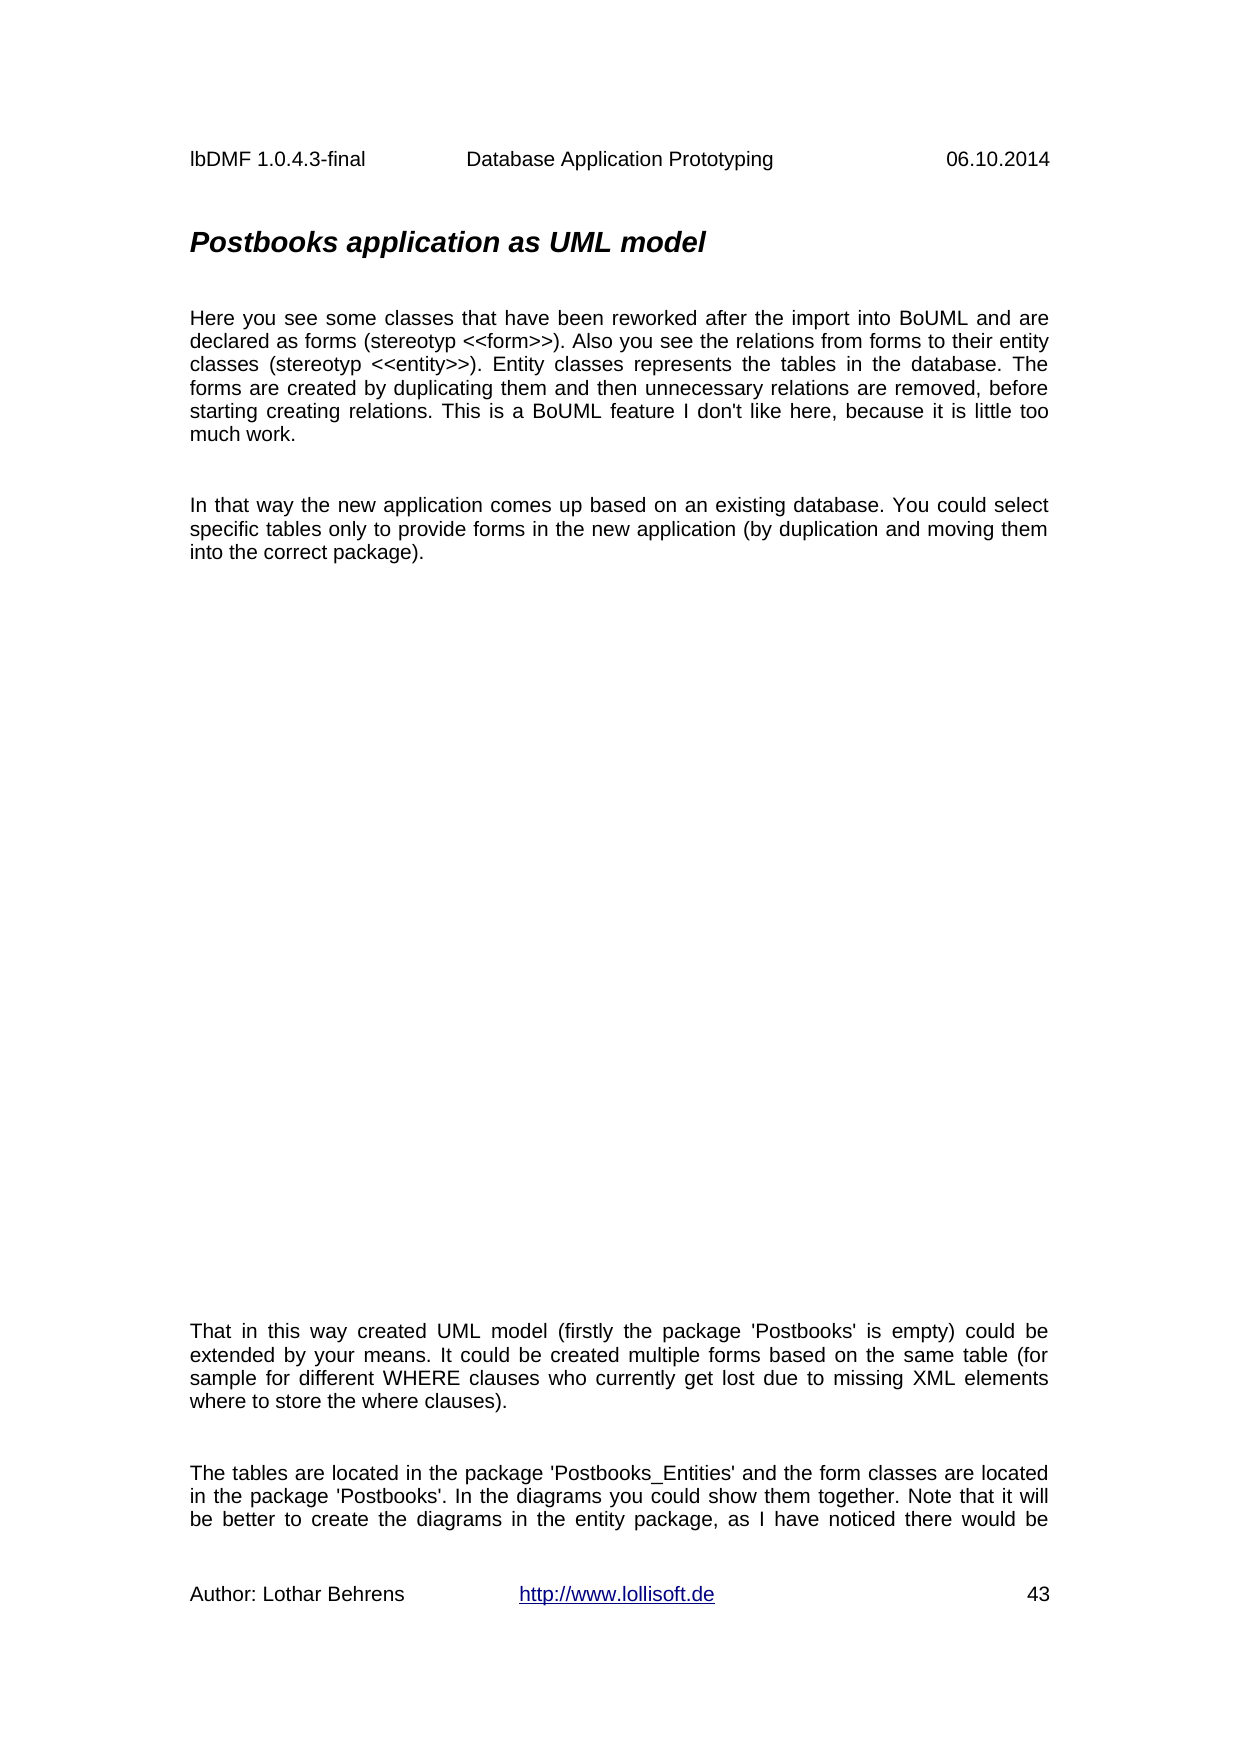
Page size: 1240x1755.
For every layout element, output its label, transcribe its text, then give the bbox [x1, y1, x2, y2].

text That in this way created UML model (firstly the package 'Postbooks' is empty) could be extended by your means. It could be created multiple forms based on the same table (for sample for different WHERE clauses who currently get lost due to missing XML elements where to store the where clauses). [189, 1320, 1050, 1413]
text The tables are located in the package 'Postbooks_Entities' and the form classes are located in the package 'Postbooks'. In the diagrams you could show them together. Note that it will be better to create the diagrams in the entity package, as I have noticed there would be [189, 1461, 1050, 1531]
subtitle Postbooks application as UML model [189, 226, 1050, 258]
text Here you see some classes that have been reworked after the import into BoUML and are declared as forms (stereotyp <<form>>). Also you see the relations from forms to their entity classes (stereotyp <<entity>>). Entity classes represents the tables in the database. The forms are created by duplicating them and then unnecessary relations are removed, before starting creating relations. This is a BoUML feature I don't like here, because it is little too much work. [189, 306, 1050, 446]
text In that way the new application comes up based on an existing database. You could select specific tables only to provide forms in the new application (by duplication and moving them into the correct package). [189, 494, 1050, 564]
